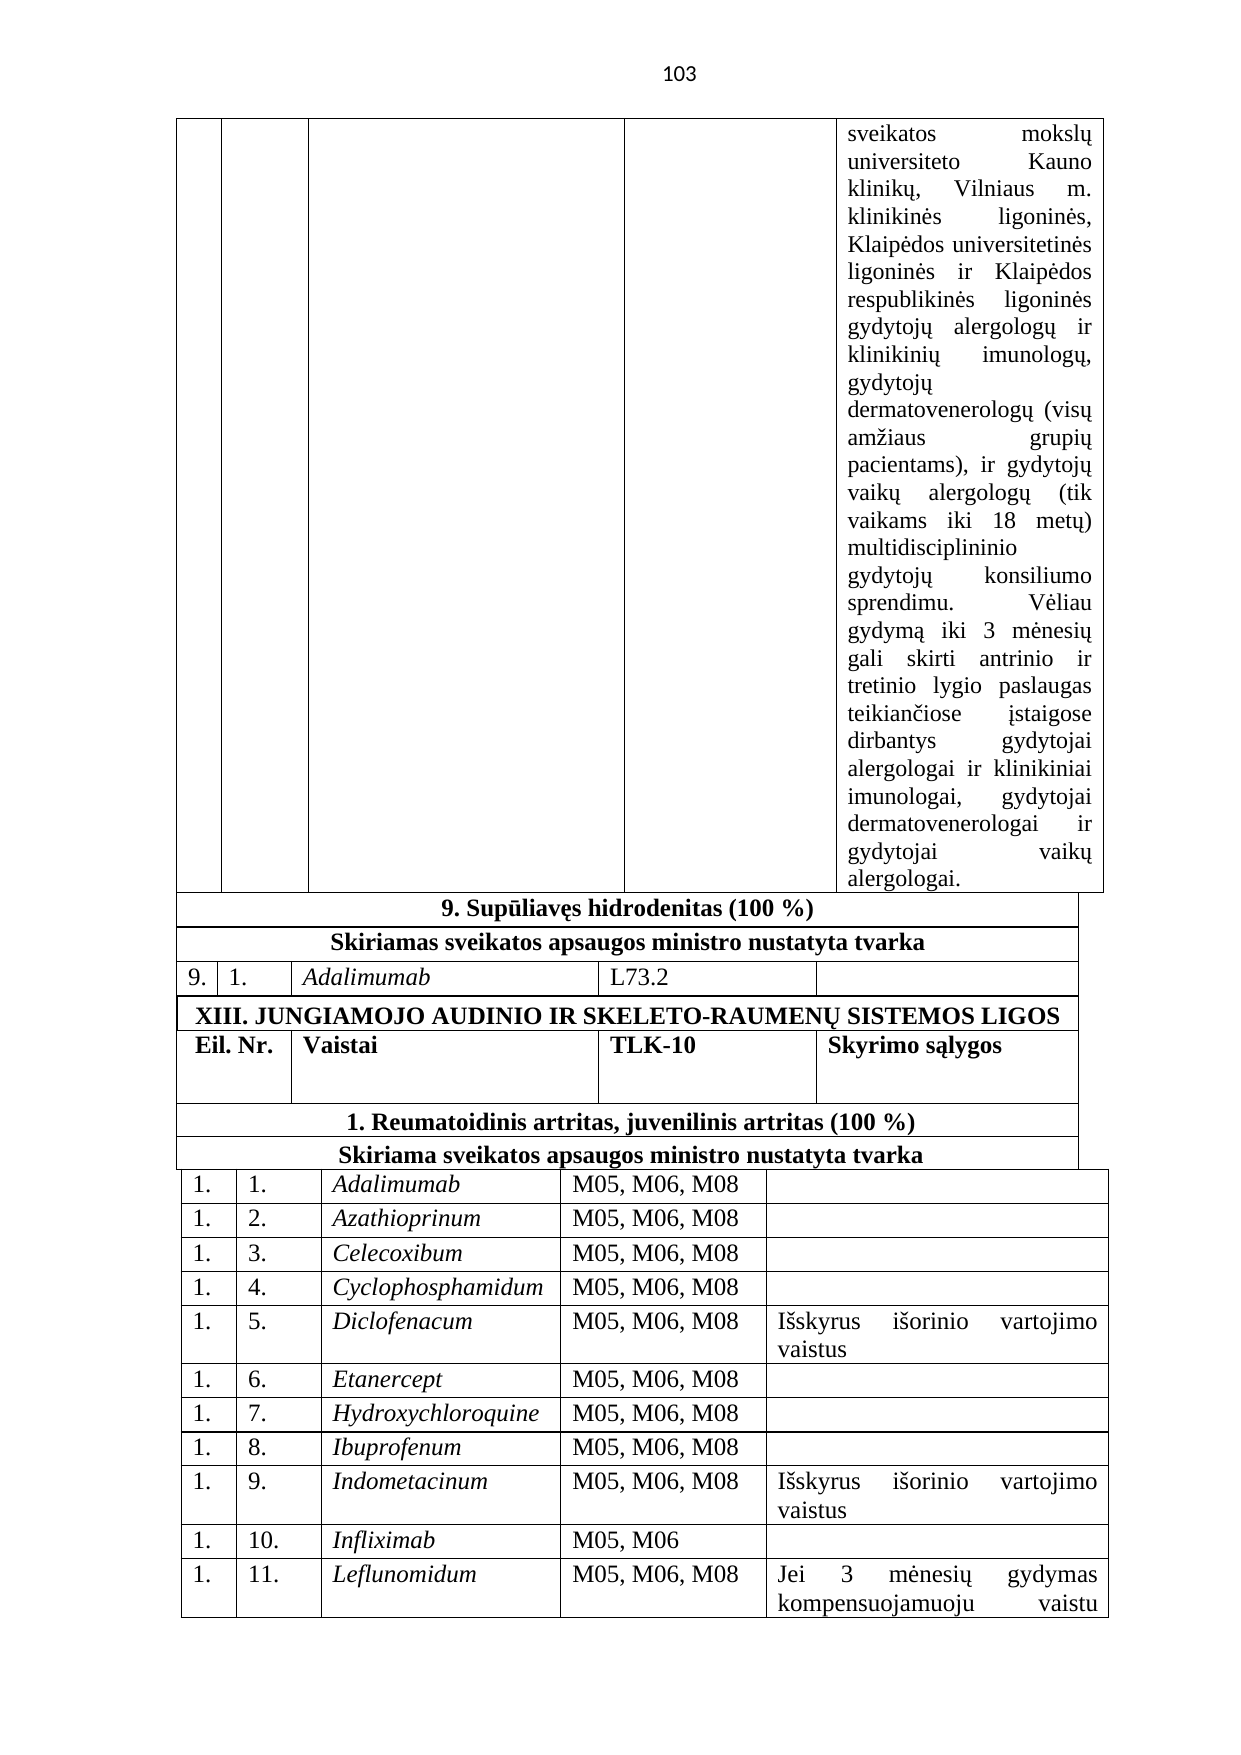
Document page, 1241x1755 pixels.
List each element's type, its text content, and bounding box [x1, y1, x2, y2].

table_cell [1088, 1136, 1093, 1168]
table_cell [1079, 1136, 1083, 1168]
table_cell [222, 119, 308, 892]
table_cell 1. [182, 1204, 236, 1237]
table_cell [1103, 961, 1109, 995]
table_cell [177, 1271, 181, 1305]
table_cell [1109, 118, 1123, 892]
table_cell [177, 1170, 181, 1202]
table_cell [1088, 1030, 1093, 1103]
table_cell [1099, 1136, 1103, 1168]
table_cell M05, M06, M08 [561, 1559, 766, 1617]
table_cell [1093, 1103, 1099, 1136]
table_cell 9. [237, 1466, 321, 1524]
table_cell L73.2 [599, 962, 816, 995]
table_cell [1099, 961, 1103, 995]
table_cell [1088, 893, 1093, 926]
table_cell [177, 119, 221, 892]
table_cell Jei 3 mėnesių gydymas kompensuojamuoju vaistu [767, 1559, 1108, 1617]
table_cell [1084, 995, 1088, 1029]
table_cell M05, M06, M08 [561, 1204, 766, 1237]
table_cell M05, M06, M08 [561, 1433, 766, 1465]
table_cell [1093, 893, 1099, 926]
table_cell 1. [237, 1170, 321, 1202]
table_cell [1109, 1363, 1123, 1397]
table_cell 9. Supūliavęs hidrodenitas (100 %) [177, 893, 1078, 926]
table_cell [1099, 1103, 1103, 1136]
table_cell [1103, 1103, 1109, 1136]
table_cell TLK-10 [599, 1031, 816, 1103]
table_cell [1088, 1103, 1093, 1136]
table_cell [309, 119, 624, 892]
table_cell Ibuprofenum [322, 1433, 560, 1465]
table_cell Diclofenacum [322, 1306, 560, 1363]
table_cell M05, M06, M08 [561, 1272, 766, 1305]
table_cell 1. [182, 1306, 236, 1363]
table_cell [1084, 1103, 1088, 1136]
table_cell M05, M06, M08 [561, 1466, 766, 1524]
table_cell Infliximab [322, 1525, 560, 1558]
table_cell 1. [182, 1559, 236, 1617]
table_cell [1109, 1030, 1123, 1103]
table_cell [1109, 1237, 1123, 1271]
table_cell Skiriama sveikatos apsaugos ministro nustatyta tvarka [177, 1137, 1078, 1168]
table_cell [1109, 1397, 1123, 1431]
table_cell Skiriamas sveikatos apsaugos ministro nustatyta tvarka [177, 928, 1078, 961]
table_cell [1079, 961, 1083, 995]
table_cell [1103, 926, 1109, 961]
table_cell [177, 1203, 181, 1237]
table_cell [1103, 1136, 1109, 1168]
table_cell [1084, 926, 1088, 961]
table_cell [1109, 1465, 1123, 1524]
table_cell [1099, 995, 1103, 1029]
table_cell 1. [182, 1398, 236, 1431]
table_cell [1109, 961, 1123, 995]
table_cell [767, 1433, 1108, 1465]
table_cell 7. [237, 1398, 321, 1431]
table_cell M05, M06, M08 [561, 1398, 766, 1431]
table_cell [177, 1237, 181, 1271]
table_cell [1109, 1305, 1123, 1363]
table_cell [177, 1397, 181, 1431]
table_cell [1103, 1030, 1109, 1103]
table_cell [177, 1305, 181, 1363]
table_cell [1084, 1136, 1088, 1168]
table_cell Cyclophosphamidum [322, 1272, 560, 1305]
table_cell [1109, 1271, 1123, 1305]
table_cell [1103, 995, 1109, 1029]
table_cell [177, 1524, 181, 1558]
table_cell [1109, 1203, 1123, 1237]
table_cell [1104, 118, 1109, 892]
table_cell [1093, 1136, 1099, 1168]
table_cell Hydroxychloroquine [322, 1398, 560, 1431]
table_cell [625, 119, 836, 892]
table_cell [1109, 1558, 1123, 1617]
table_cell [1093, 1030, 1099, 1103]
table_cell [1109, 1431, 1123, 1465]
table_cell 2. [237, 1204, 321, 1237]
table_cell [1088, 926, 1093, 961]
table_cell M05, M06, M08 [561, 1170, 766, 1202]
table_cell [767, 1204, 1108, 1237]
table_cell Skyrimo sąlygos [817, 1031, 1078, 1103]
table_cell 11. [237, 1559, 321, 1617]
table_cell 1. Reumatoidinis artritas, juvenilinis artritas (100 %) [177, 1104, 1078, 1136]
table_cell [1109, 1169, 1123, 1202]
table_cell Celecoxibum [322, 1238, 560, 1271]
table_cell Azathioprinum [322, 1204, 560, 1237]
table_cell [177, 1465, 181, 1524]
table_cell [1084, 961, 1088, 995]
table_cell 3. [237, 1238, 321, 1271]
table_cell 6. [237, 1364, 321, 1397]
table_cell 1. [218, 962, 291, 995]
table_cell [177, 1558, 181, 1617]
table_cell [1079, 1103, 1083, 1136]
table_cell Vaistai [292, 1031, 598, 1103]
table_cell 1. [182, 1525, 236, 1558]
table_cell 8. [237, 1433, 321, 1465]
table_cell [1093, 995, 1099, 1029]
table_cell 9. [177, 962, 217, 995]
table_cell [1109, 1103, 1123, 1136]
table_cell [767, 1170, 1108, 1202]
table_cell [177, 1431, 181, 1465]
table_cell [1079, 995, 1083, 1029]
table_cell [1093, 961, 1099, 995]
table_cell [767, 1398, 1108, 1431]
table_cell 10. [237, 1525, 321, 1558]
table_cell [1109, 1524, 1123, 1558]
table_cell [1084, 893, 1088, 926]
table_cell Indometacinum [322, 1466, 560, 1524]
table_cell [767, 1525, 1108, 1558]
table_cell Išskyrus išorinio vartojimo vaistus [767, 1306, 1108, 1363]
table_cell [1079, 893, 1083, 926]
table_cell [1099, 926, 1103, 961]
table_cell [1103, 892, 1109, 926]
table_cell 1. [182, 1433, 236, 1465]
table_cell 1. [182, 1466, 236, 1524]
table_cell Eil. Nr. [177, 1031, 291, 1103]
table_cell 1. [182, 1170, 236, 1202]
table_cell [177, 1363, 181, 1397]
table_cell [767, 1272, 1108, 1305]
table_cell sveikatos mokslų universiteto Kauno klinikų, Vilniaus m. klinikinės ligoninės, Klaipėdos universitetinės ligoninės ir Klaipėdos respublikinės ligoninės gydytojų alergologų ir klinikinių imunologų, gydytojų dermatovenerologų (visų amžiaus grupių pacientams), ir gydytojų vaikų alergologų (tik vaikams iki 18 metų) multidisciplininio gydytojų konsiliumo sprendimu. Vėliau gydymą iki 3 mėnesių gali skirti antrinio ir tretinio lygio paslaugas teikiančiose įstaigose dirbantys gydytojai alergologai ir klinikiniai imunologai, gydytojai dermatovenerologai ir gydytojai vaikų alergologai. [837, 119, 1103, 892]
table_cell 1. [182, 1364, 236, 1397]
table_cell [1088, 995, 1093, 1029]
table_cell [1099, 1030, 1103, 1103]
table_cell [817, 962, 1078, 995]
table_cell Adalimumab [292, 962, 598, 995]
table_cell M05, M06, M08 [561, 1238, 766, 1271]
table_cell [1099, 893, 1103, 926]
table_cell [1109, 926, 1123, 961]
table_cell Etanercept [322, 1364, 560, 1397]
table_cell [1109, 1136, 1123, 1168]
table_cell 4. [237, 1272, 321, 1305]
table_cell [1109, 995, 1123, 1029]
table_cell 5. [237, 1306, 321, 1363]
table_cell M05, M06 [561, 1525, 766, 1558]
table_cell [1093, 926, 1099, 961]
table_cell XIII. JUNGIAMOJO AUDINIO IR SKELETO-RAUMENŲ SISTEMOS LIGOS [178, 997, 1078, 1029]
table_cell [1109, 892, 1123, 926]
table_cell [1088, 961, 1093, 995]
table_cell Išskyrus išorinio vartojimo vaistus [767, 1466, 1108, 1524]
table_cell 1. [182, 1238, 236, 1271]
table_cell M05, M06, M08 [561, 1306, 766, 1363]
table_cell [767, 1238, 1108, 1271]
table_cell [767, 1364, 1108, 1397]
table_cell [1079, 1030, 1083, 1103]
table_cell M05, M06, M08 [561, 1364, 766, 1397]
table_cell Leflunomidum [322, 1559, 560, 1617]
table_cell Adalimumab [322, 1170, 560, 1202]
table_cell [1084, 1030, 1088, 1103]
table_cell 1. [182, 1272, 236, 1305]
table_cell [1079, 926, 1083, 961]
